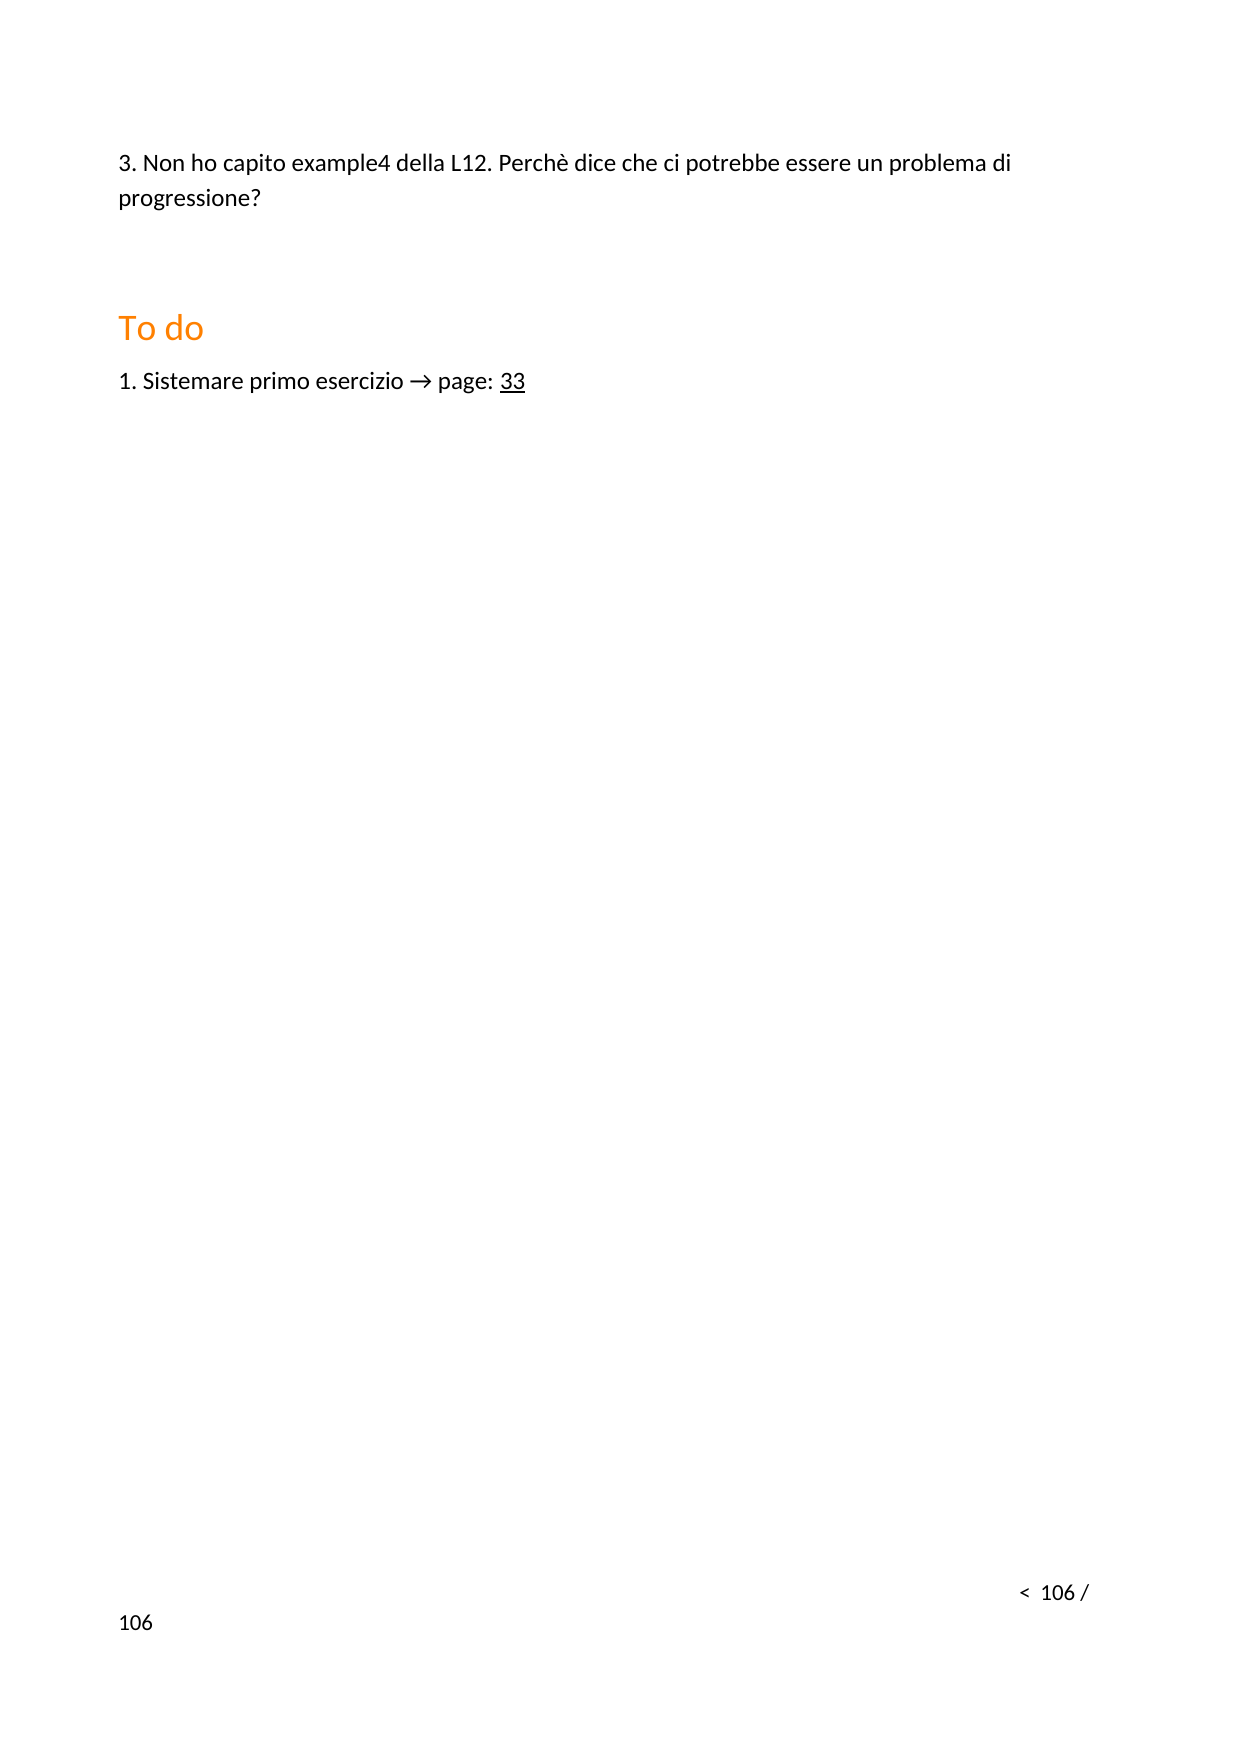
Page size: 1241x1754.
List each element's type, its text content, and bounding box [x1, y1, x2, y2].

text 3. Non ho capito example4 della L12. Perchè dice che ci potrebbe essere un problema di progressione? [118, 148, 1122, 213]
subtitle To do [118, 304, 1122, 349]
text 1. Sistemare primo esercizio → page: 33 [118, 365, 1122, 396]
